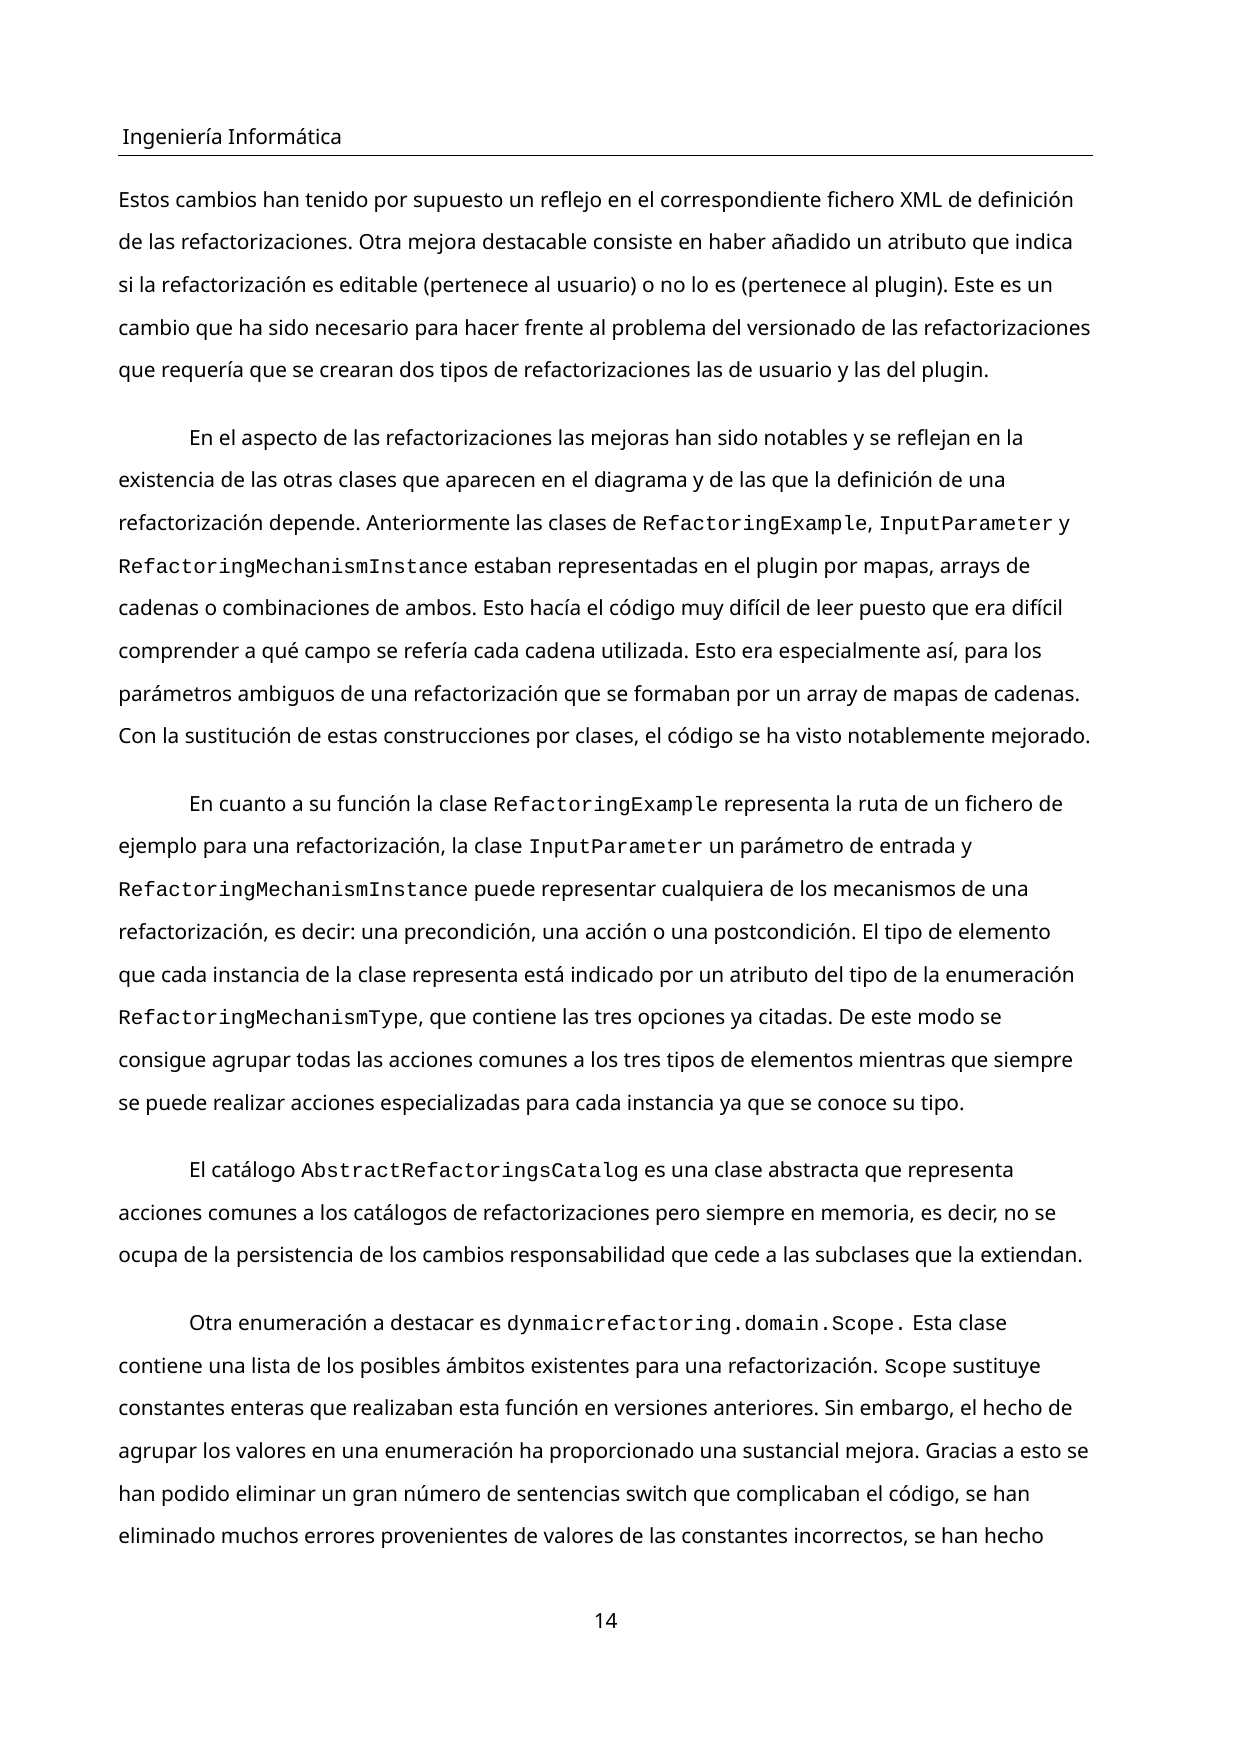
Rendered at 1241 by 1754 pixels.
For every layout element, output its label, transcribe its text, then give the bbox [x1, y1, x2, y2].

text Otra enumeración a destacar es dynmaicrefactoring.domain.Scope. Esta clase contiene una lista de los posibles ámbitos existentes para una refactorización. Scope sustituye constantes enteras que realizaban esta función en versiones anteriores. Sin embargo, el hecho de agrupar los valores en una enumeración ha proporcionado una sustancial mejora. Gracias a esto se han podido eliminar un gran número de sentencias switch que complicaban el código, se han eliminado muchos errores provenientes de valores de las constantes incorrectos, se han hecho [118, 1308, 1093, 1550]
text El catálogo AbstractRefactoringsCatalog es una clase abstracta que representa acciones comunes a los catálogos de refactorizaciones pero siempre en memoria, es decir, no se ocupa de la persistencia de los cambios responsabilidad que cede a las subclases que la extiendan. [118, 1155, 1093, 1269]
text En el aspecto de las refactorizaciones las mejoras han sido notables y se reflejan en la existencia de las otras clases que aparecen en el diagrama y de las que la definición de una refactorización depende. Anteriormente las clases de RefactoringExample, InputParameter y RefactoringMechanismInstance estaban representadas en el plugin por mapas, arrays de cadenas o combinaciones de ambos. Esto hacía el código muy difícil de leer puesto que era difícil comprender a qué campo se refería cada cadena utilizada. Esto era especialmente así, para los parámetros ambiguos de una refactorización que se formaban por un array de mapas de cadenas. Con la sustitución de estas construcciones por clases, el código se ha visto notablemente mejorado. [118, 423, 1093, 750]
text En cuanto a su función la clase RefactoringExample representa la ruta de un fichero de ejemplo para una refactorización, la clase InputParameter un parámetro de entrada y RefactoringMechanismInstance puede representar cualquiera de los mecanismos de una refactorización, es decir: una precondición, una acción o una postcondición. El tipo de elemento que cada instancia de la clase representa está indicado por un atributo del tipo de la enumeración RefactoringMechanismType, que contiene las tres opciones ya citadas. De este modo se consigue agrupar todas las acciones comunes a los tres tipos de elementos mientras que siempre se puede realizar acciones especializadas para cada instancia ya que se conoce su tipo. [118, 789, 1093, 1116]
text Estos cambios han tenido por supuesto un reflejo en el correspondiente fichero XML de definición de las refactorizaciones. Otra mejora destacable consiste en haber añadido un atributo que indica si la refactorización es editable (pertenece al usuario) o no lo es (pertenece al plugin). Este es un cambio que ha sido necesario para hacer frente al problema del versionado de las refactorizaciones que requería que se crearan dos tipos de refactorizaciones las de usuario y las del plugin. [118, 185, 1093, 384]
